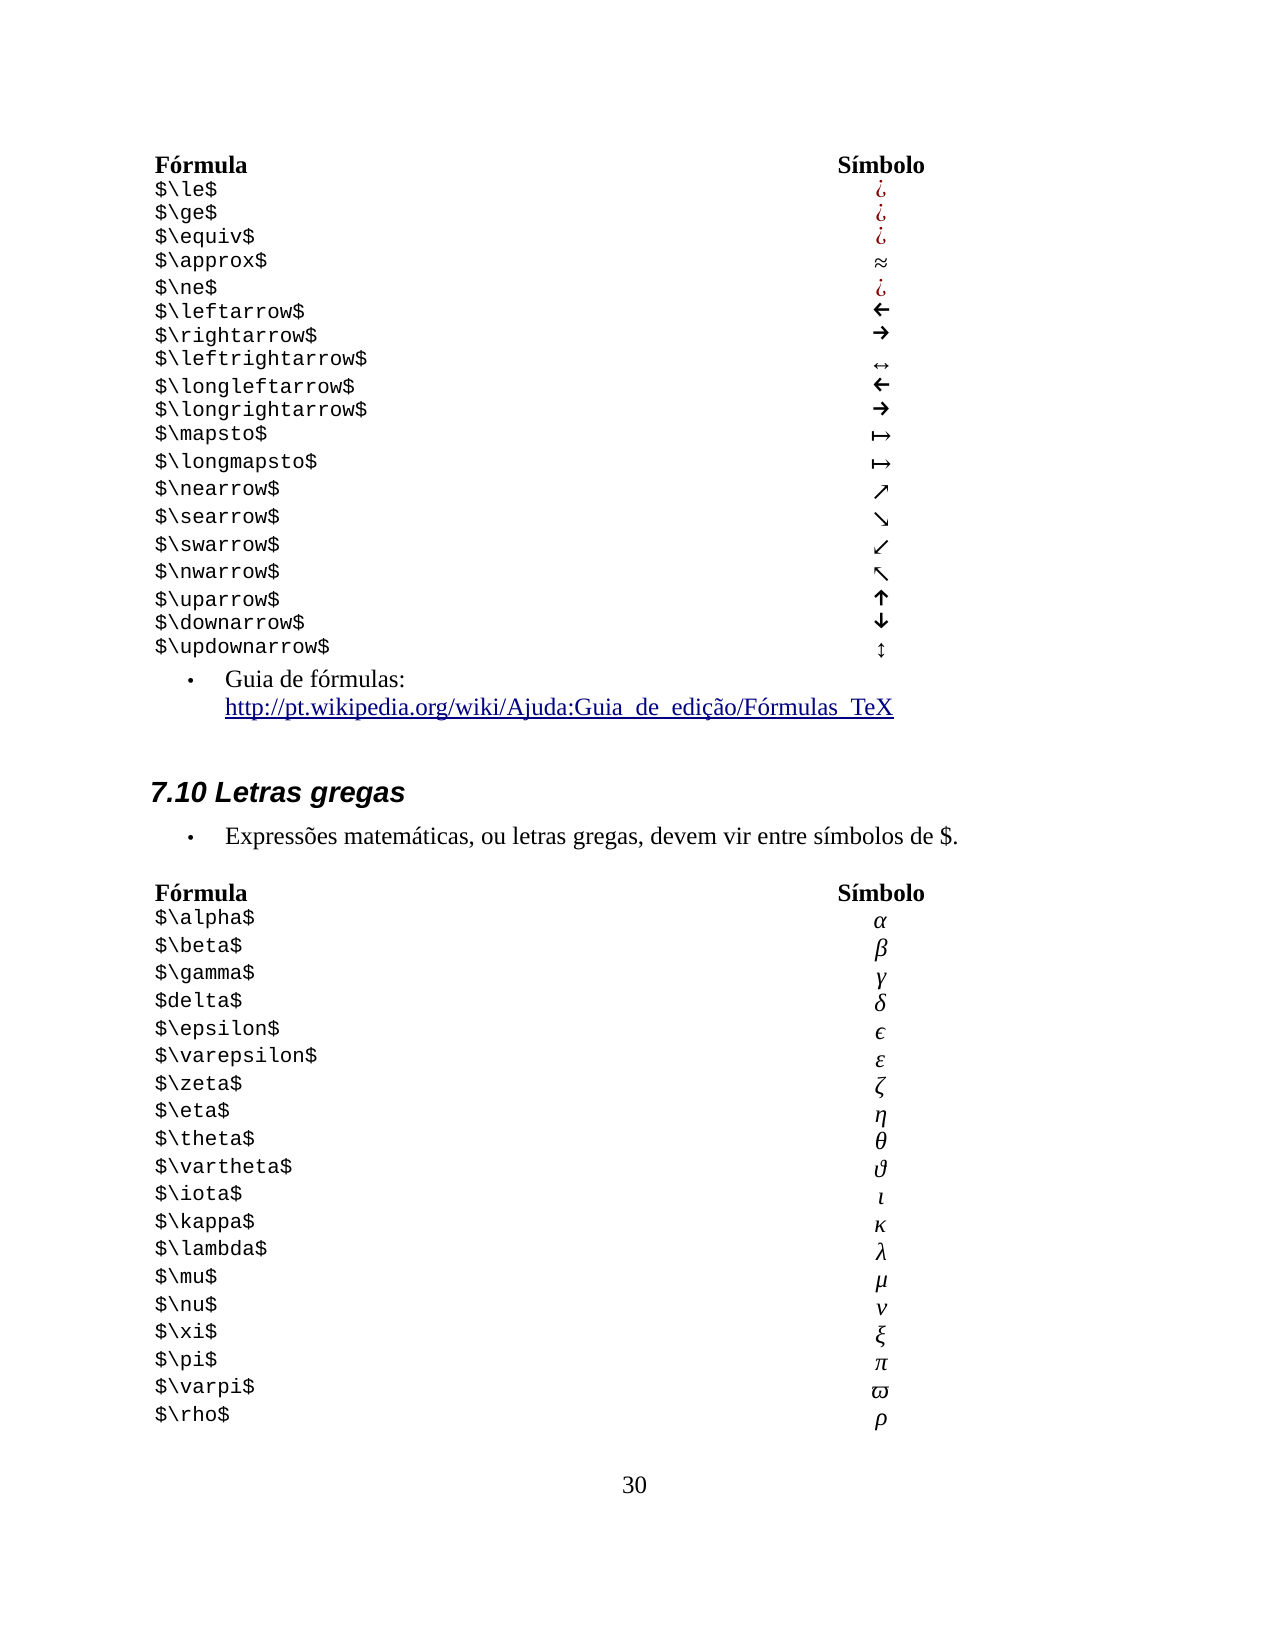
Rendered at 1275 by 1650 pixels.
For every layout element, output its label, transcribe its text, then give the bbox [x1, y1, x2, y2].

table_cell $\longleftarrow$ [150, 376, 637, 399]
table_cell $\swarrow$ [150, 534, 637, 561]
table_cell $\gamma$ [150, 963, 637, 990]
table_cell $\pi$ [150, 1349, 637, 1376]
table_cell [638, 534, 1125, 561]
table_cell $\longmapsto$ [150, 451, 637, 478]
table_cell [638, 1266, 1125, 1294]
table_cell $\rightarrow$ [150, 325, 637, 348]
table_header Fórmula [150, 150, 637, 179]
table_cell [638, 636, 1125, 664]
table_cell [638, 589, 1125, 612]
table_cell [638, 451, 1125, 478]
table_cell [638, 1045, 1125, 1073]
table_cell [638, 1349, 1125, 1376]
table_cell [638, 376, 1125, 399]
table_cell [638, 1239, 1125, 1266]
table_cell [638, 1404, 1125, 1432]
table_cell [638, 907, 1125, 935]
list Guia de fórmulas: http://pt.wikipedia.org/wiki/Ajuda:Guia_de_edição/Fórmulas_TeX [187, 664, 1125, 721]
table_cell [638, 301, 1125, 324]
table_cell $\epsilon$ [150, 1018, 637, 1045]
table_cell [638, 1073, 1125, 1100]
table_cell $\varepsilon$ [150, 1045, 637, 1073]
table_cell [638, 613, 1125, 636]
table_cell $\zeta$ [150, 1073, 637, 1100]
table_cell [638, 1156, 1125, 1183]
table_cell [638, 348, 1125, 376]
table_cell [638, 1376, 1125, 1404]
table_cell [638, 1018, 1125, 1045]
table_cell [638, 203, 1125, 226]
table_cell $\le$ [150, 179, 637, 202]
table_header Fórmula [150, 879, 637, 907]
table_cell $\eta$ [150, 1100, 637, 1128]
table_cell [638, 423, 1125, 451]
table_cell [638, 990, 1125, 1018]
table_cell [638, 277, 1125, 301]
table_cell $\mu$ [150, 1266, 637, 1294]
table_cell [638, 478, 1125, 506]
table_cell $\mapsto$ [150, 423, 637, 451]
table_cell $\uparrow$ [150, 589, 637, 612]
table_cell [638, 1128, 1125, 1156]
table_cell $\approx$ [150, 250, 637, 277]
table_cell $\vartheta$ [150, 1156, 637, 1183]
table_cell $\leftarrow$ [150, 301, 637, 324]
table_cell [638, 226, 1125, 250]
table_cell [638, 1100, 1125, 1128]
table_cell [638, 250, 1125, 277]
table_cell $\alpha$ [150, 907, 637, 935]
table_header Símbolo [638, 150, 1125, 179]
table_cell $\varpi$ [150, 1376, 637, 1404]
table_cell $\theta$ [150, 1128, 637, 1156]
list Expressões matemáticas, ou letras gregas, devem vir entre símbolos de $. [187, 821, 1125, 878]
table_cell $\kappa$ [150, 1211, 637, 1238]
table_cell [638, 1211, 1125, 1238]
table_cell $\nu$ [150, 1294, 637, 1321]
table_cell $\iota$ [150, 1183, 637, 1211]
table_cell [638, 400, 1125, 423]
table_cell [638, 179, 1125, 202]
table_header Símbolo [638, 879, 1125, 907]
table_cell $\ge$ [150, 203, 637, 226]
table_cell $\xi$ [150, 1321, 637, 1349]
table_cell [638, 506, 1125, 533]
table_cell $\equiv$ [150, 226, 637, 250]
table_cell [638, 963, 1125, 990]
table_cell $\leftrightarrow$ [150, 348, 637, 376]
table_cell $\longrightarrow$ [150, 400, 637, 423]
table_cell $delta$ [150, 990, 637, 1018]
table_cell $\rho$ [150, 1404, 637, 1432]
table_cell $\searrow$ [150, 506, 637, 533]
table_cell $\nearrow$ [150, 478, 637, 506]
table_cell $\beta$ [150, 935, 637, 962]
table_cell $\updownarrow$ [150, 636, 637, 664]
table_cell [638, 325, 1125, 348]
table_cell [638, 561, 1125, 589]
subtitle 7.10 Letras gregas [150, 775, 1125, 808]
table_cell $\downarrow$ [150, 613, 637, 636]
table_cell [638, 1321, 1125, 1349]
table_cell [638, 1183, 1125, 1211]
table_cell [638, 935, 1125, 962]
table_cell $\nwarrow$ [150, 561, 637, 589]
table_cell [638, 1294, 1125, 1321]
table_cell $\ne$ [150, 277, 637, 301]
table_cell $\lambda$ [150, 1239, 637, 1266]
